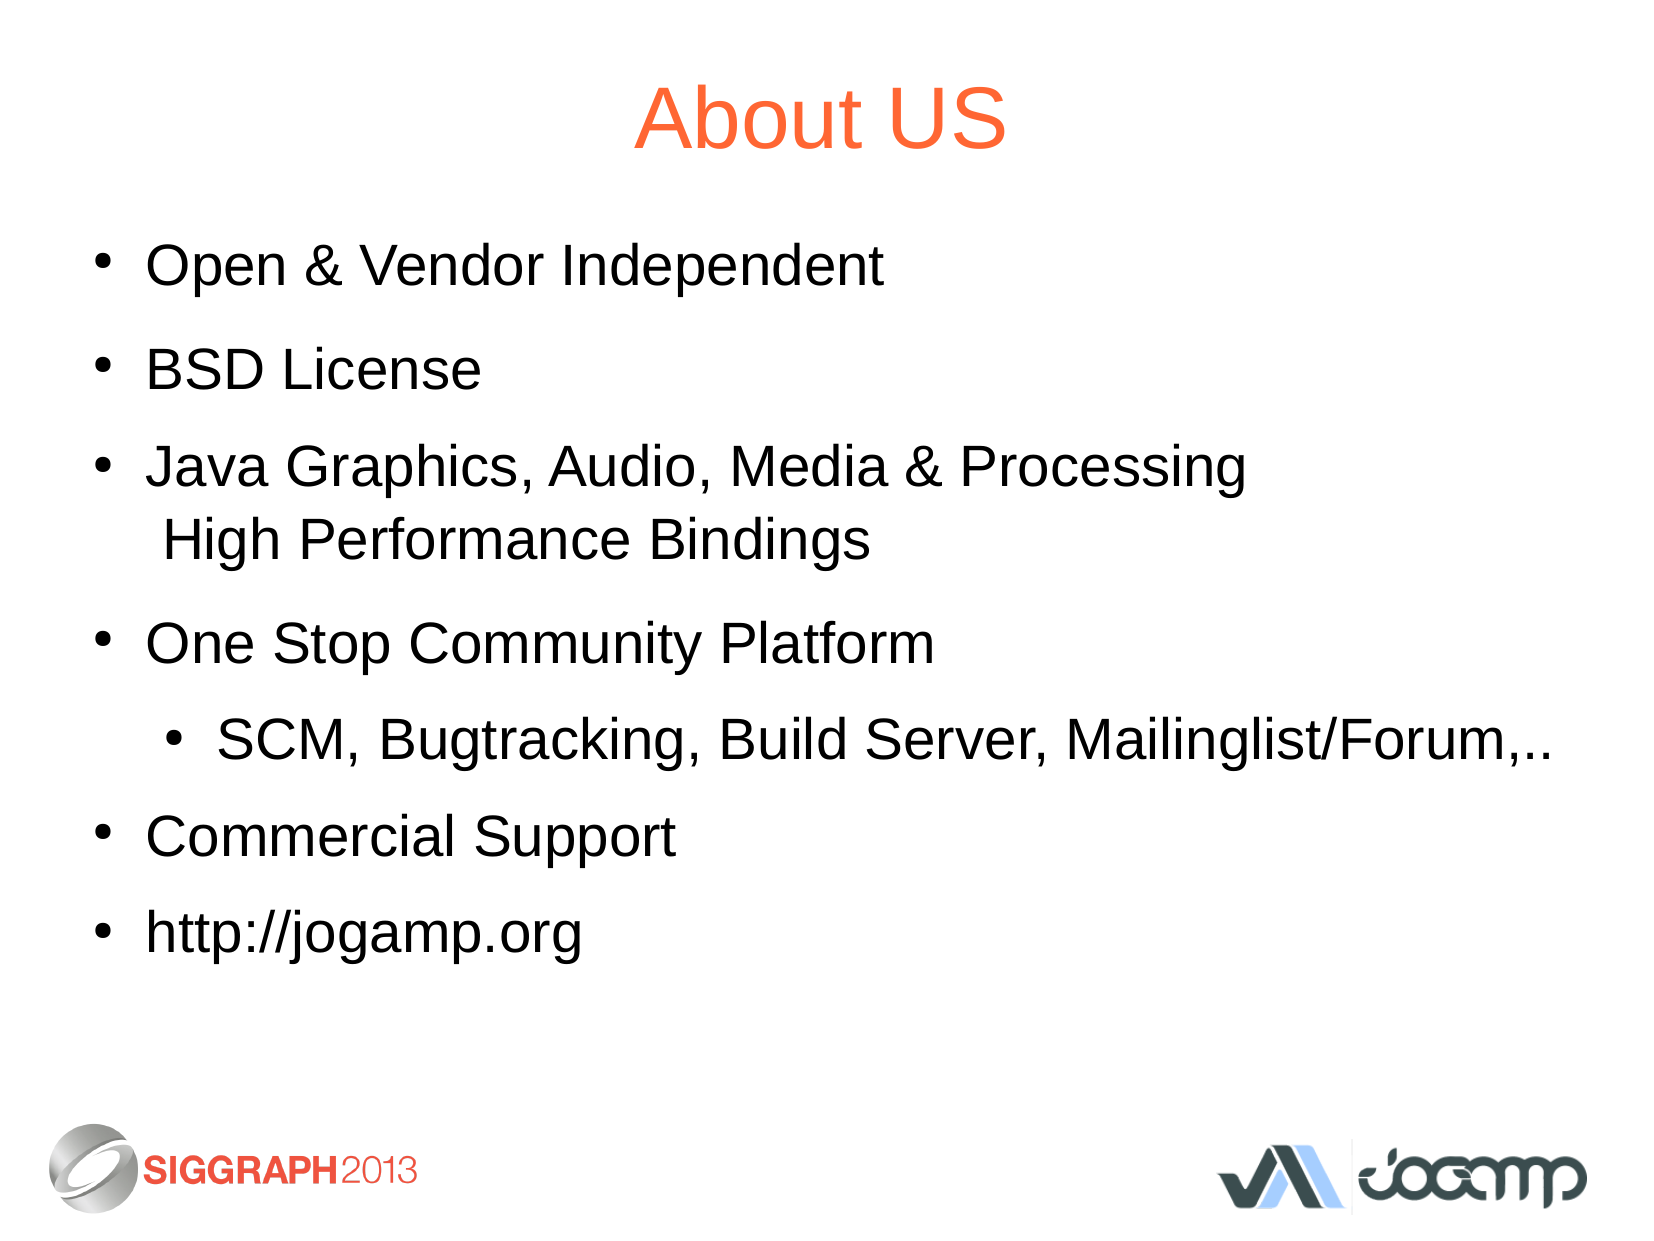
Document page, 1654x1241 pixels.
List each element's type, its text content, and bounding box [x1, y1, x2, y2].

list Open & Vendor Independent BSD License Java Graphics, Audio, Media & Processing High Performance Bindings One Stop Community Platform SCM, Bugtracking, Build Server, Mailinglist/Forum,.. Commercial Support http://jogamp.org [75, 225, 1571, 1109]
picture [1215, 1139, 1587, 1215]
title About US [68, 56, 1576, 181]
picture [45, 1122, 421, 1215]
